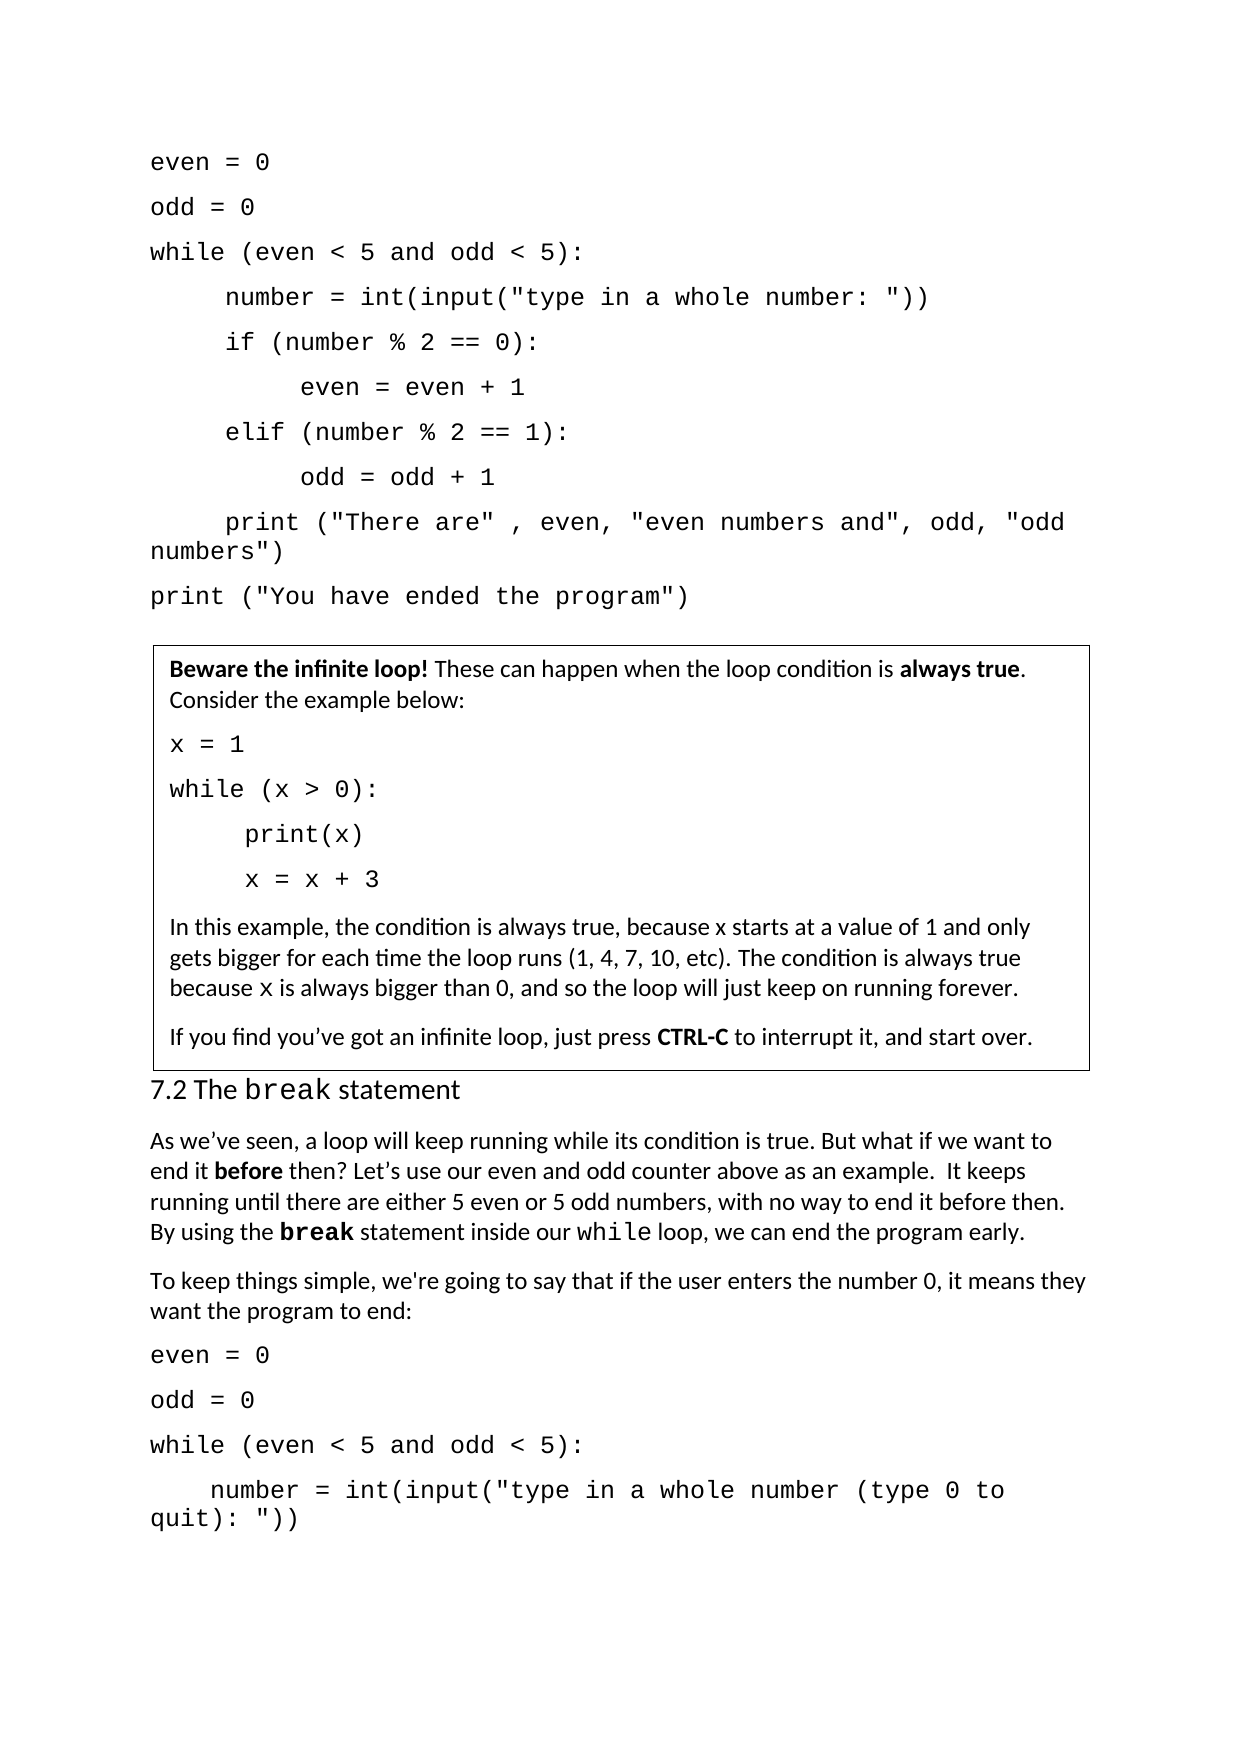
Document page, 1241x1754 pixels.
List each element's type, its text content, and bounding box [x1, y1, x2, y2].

text 7.2 The break statement [150, 673, 1090, 1108]
text elif (number % 2 == 1): [150, 420, 1090, 448]
text number = int(input("type in a whole number (type 0 to quit): ")) [150, 1478, 1090, 1534]
text while (even < 5 and odd < 5): [150, 240, 1090, 268]
text x = x + 3 [169, 866, 1074, 895]
text print ("You have ended the program") [150, 583, 1090, 612]
text x = 1 [169, 731, 1074, 760]
text if (number % 2 == 0): [150, 330, 1090, 358]
text [154, 646, 1089, 1070]
text If you find you’ve got an infinite loop, just press CTRL-C to interrupt it, and start over. [169, 1021, 1074, 1051]
text even = 0 [150, 150, 1090, 178]
text print ("There are" , even, "even numbers and", odd, "odd numbers") [150, 510, 1090, 567]
text number = int(input("type in a whole number: ")) [150, 285, 1090, 313]
text Beware the infinite loop! These can happen when the loop condition is always true. Consider the example below: [169, 654, 1074, 715]
text odd = 0 [150, 195, 1090, 223]
text print(x) [169, 821, 1074, 850]
text while (even < 5 and odd < 5): [150, 1433, 1090, 1461]
text even = even + 1 [150, 375, 1090, 403]
text In this example, the condition is always true, because x starts at a value of 1 and only gets bigger for each time the loop runs (1, 4, 7, 10, etc). The condition is always true because x is always bigger than 0, and so the loop will just keep on running forever. [169, 911, 1074, 1004]
text even = 0 [150, 1343, 1090, 1371]
text To keep things simple, we're going to say that if the user enters the number 0, it means they want the program to end: [150, 1265, 1090, 1326]
text while (x > 0): [169, 776, 1074, 805]
text As we’ve seen, a loop will keep running while its condition is true. But what if we want to end it before then? Let’s use our even and odd counter above as an example. It keeps running until there are either 5 even or 5 odd numbers, with no way to end it before then. By using the break statement inside our while loop, we can end the program early. [150, 1125, 1090, 1248]
text odd = 0 [150, 1388, 1090, 1416]
text odd = odd + 1 [150, 465, 1090, 493]
